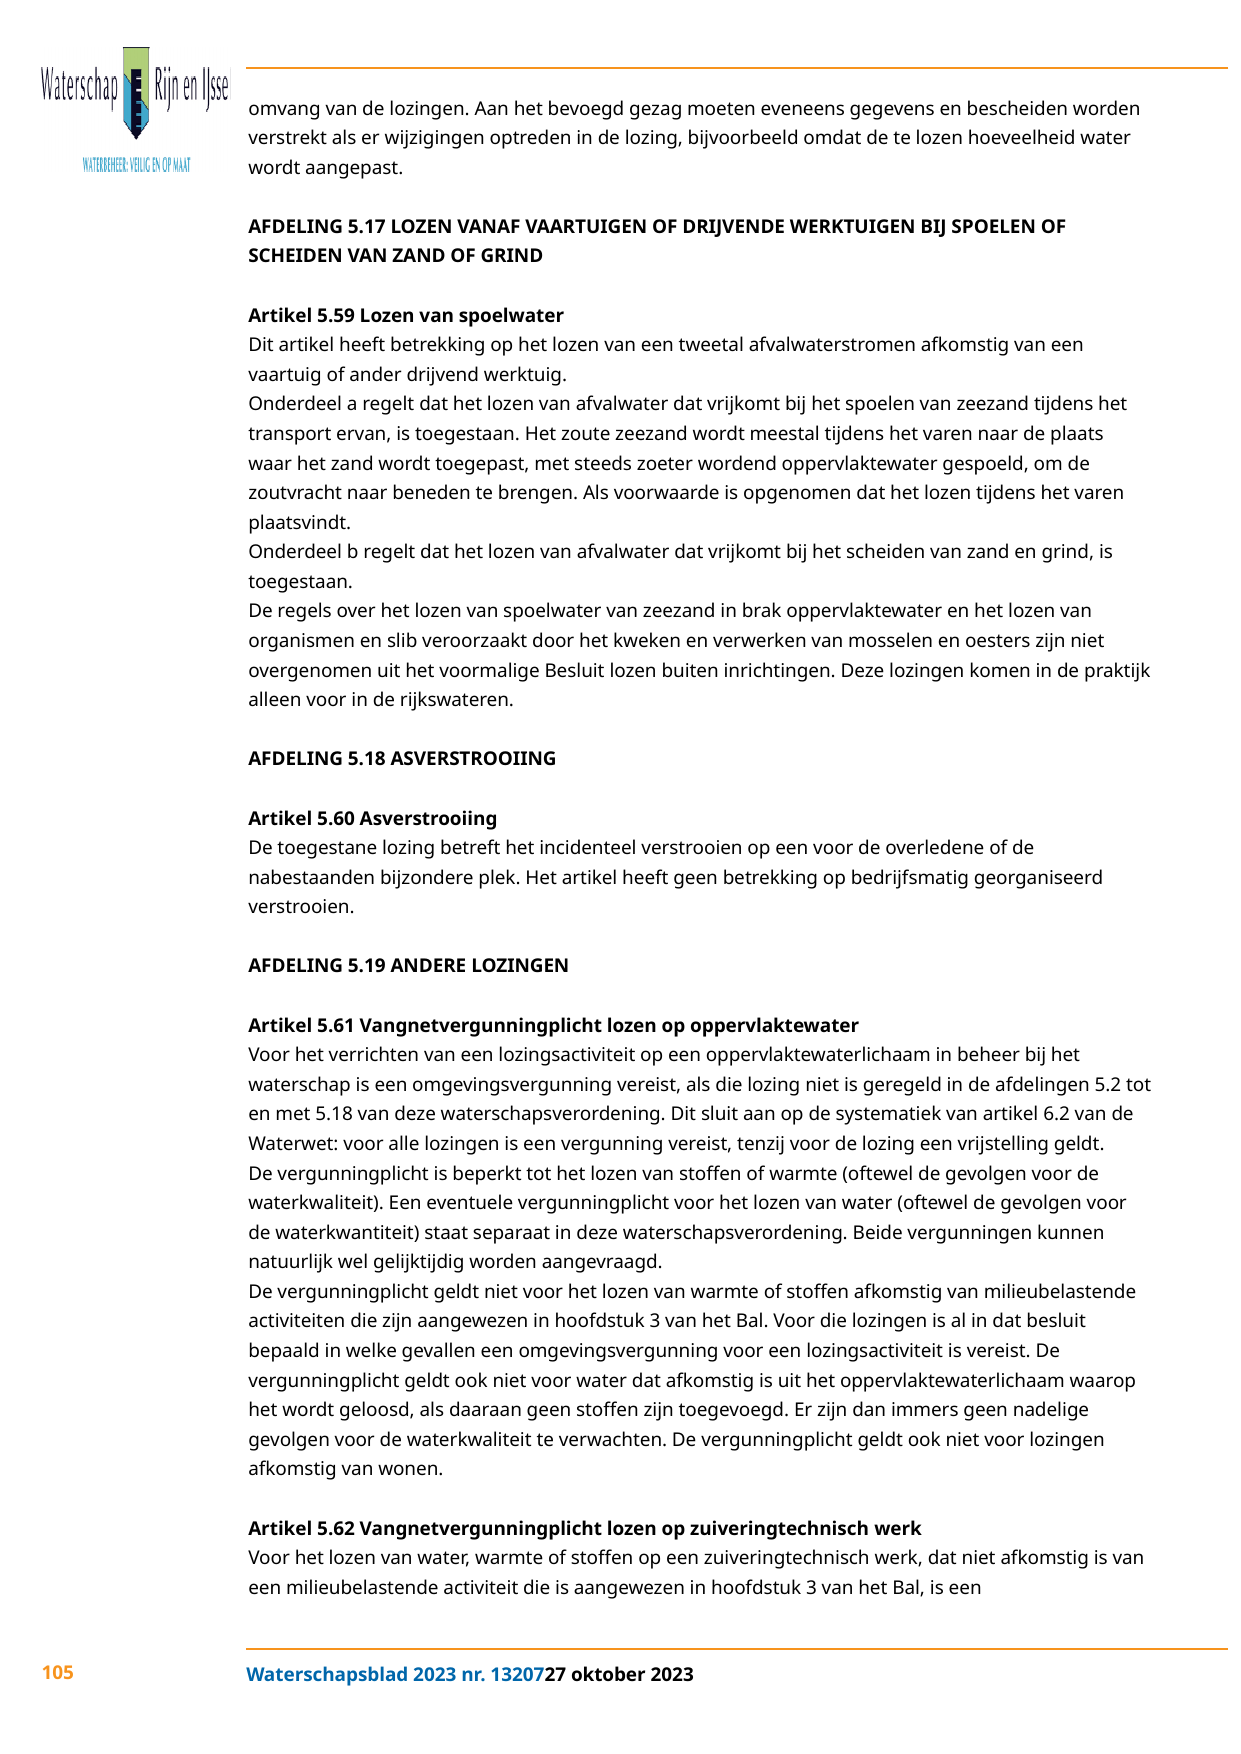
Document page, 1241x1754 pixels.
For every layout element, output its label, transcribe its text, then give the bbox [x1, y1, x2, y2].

text De vergunningplicht is beperkt tot het lozen van stoffen of warmte (oftewel de gevolgen voor de waterkwaliteit). Een eventuele vergunningplicht voor het lozen van water (oftewel de gevolgen voor de waterkwantiteit) staat separaat in deze waterschapsverordening. Beide vergunningen kunnen natuurlijk wel gelijktijdig worden aangevraagd. [248, 1160, 1152, 1274]
text Voor het lozen van water, warmte of stoffen op een zuiveringtechnisch werk, dat niet afkomstig is van een milieubelastende activiteit die is aangewezen in hoofdstuk 3 van het Bal, is een [248, 1544, 1152, 1600]
text AFDELING 5.19 ANDERE LOZINGEN [248, 953, 1152, 978]
text Artikel 5.61 Vangnetvergunningplicht lozen op oppervlaktewater [248, 1012, 1152, 1038]
picture [41, 47, 231, 172]
text Onderdeel a regelt dat het lozen van afvalwater dat vrijkomt bij het spoelen van zeezand tijdens het transport ervan, is toegestaan. Het zoute zeezand wordt meestal tijdens het varen naar de plaats waar het zand wordt toegepast, met steeds zoeter wordend oppervlaktewater gespoeld, om de zoutvracht naar beneden te brengen. Als voorwaarde is opgenomen dat het lozen tijdens het varen plaatsvindt. [248, 391, 1152, 535]
text De toegestane lozing betreft het incidenteel verstrooien op een voor de overledene of de nabestaanden bijzondere plek. Het artikel heeft geen betrekking op bedrijfsmatig georganiseerd verstrooien. [248, 834, 1152, 919]
text De vergunningplicht geldt niet voor het lozen van warmte of stoffen afkomstig van milieubelastende activiteiten die zijn aangewezen in hoofdstuk 3 van het Bal. Voor die lozingen is al in dat besluit bepaald in welke gevallen een omgevingsvergunning voor een lozingsactiviteit is vereist. De vergunningplicht geldt ook niet voor water dat afkomstig is uit het oppervlaktewaterlichaam waarop het wordt geloosd, als daaraan geen stoffen zijn toegevoegd. Er zijn dan immers geen nadelige gevolgen voor de waterkwaliteit te verwachten. De vergunningplicht geldt ook niet voor lozingen afkomstig van wonen. [248, 1278, 1152, 1481]
text AFDELING 5.18 ASVERSTROOIING [248, 746, 1152, 771]
text Artikel 5.62 Vangnetvergunningplicht lozen op zuiveringtechnisch werk [248, 1515, 1152, 1541]
text Voor het verrichten van een lozingsactiviteit op een oppervlaktewaterlichaam in beheer bij het waterschap is een omgevingsvergunning vereist, als die lozing niet is geregeld in de afdelingen 5.2 tot en met 5.18 van deze waterschapsverordening. Dit sluit aan op de systematiek van artikel 6.2 van de Waterwet: voor alle lozingen is een vergunning vereist, tenzij voor de lozing een vrijstelling geldt. [248, 1041, 1152, 1156]
text omvang van de lozingen. Aan het bevoegd gezag moeten eveneens gegevens en bescheiden worden verstrekt als er wijzigingen optreden in de lozing, bijvoorbeeld omdat de te lozen hoeveelheid water wordt aangepast. [248, 95, 1152, 180]
text Artikel 5.59 Lozen van spoelwater [248, 302, 1152, 328]
text Onderdeel b regelt dat het lozen van afvalwater dat vrijkomt bij het scheiden van zand en grind, is toegestaan. [248, 538, 1152, 594]
text AFDELING 5.17 LOZEN VANAF VAARTUIGEN OF DRIJVENDE WERKTUIGEN BIJ SPOELEN OF SCHEIDEN VAN ZAND OF GRIND [248, 213, 1152, 268]
text De regels over het lozen van spoelwater van zeezand in brak oppervlaktewater en het lozen van organismen en slib veroorzaakt door het kweken en verwerken van mosselen en oesters zijn niet overgenomen uit het voormalige Besluit lozen buiten inrichtingen. Deze lozingen komen in de praktijk alleen voor in de rijkswateren. [248, 598, 1152, 712]
text Artikel 5.60 Asverstrooiing [248, 805, 1152, 831]
text Dit artikel heeft betrekking op het lozen van een tweetal afvalwaterstromen afkomstig van een vaartuig of ander drijvend werktuig. [248, 331, 1152, 387]
